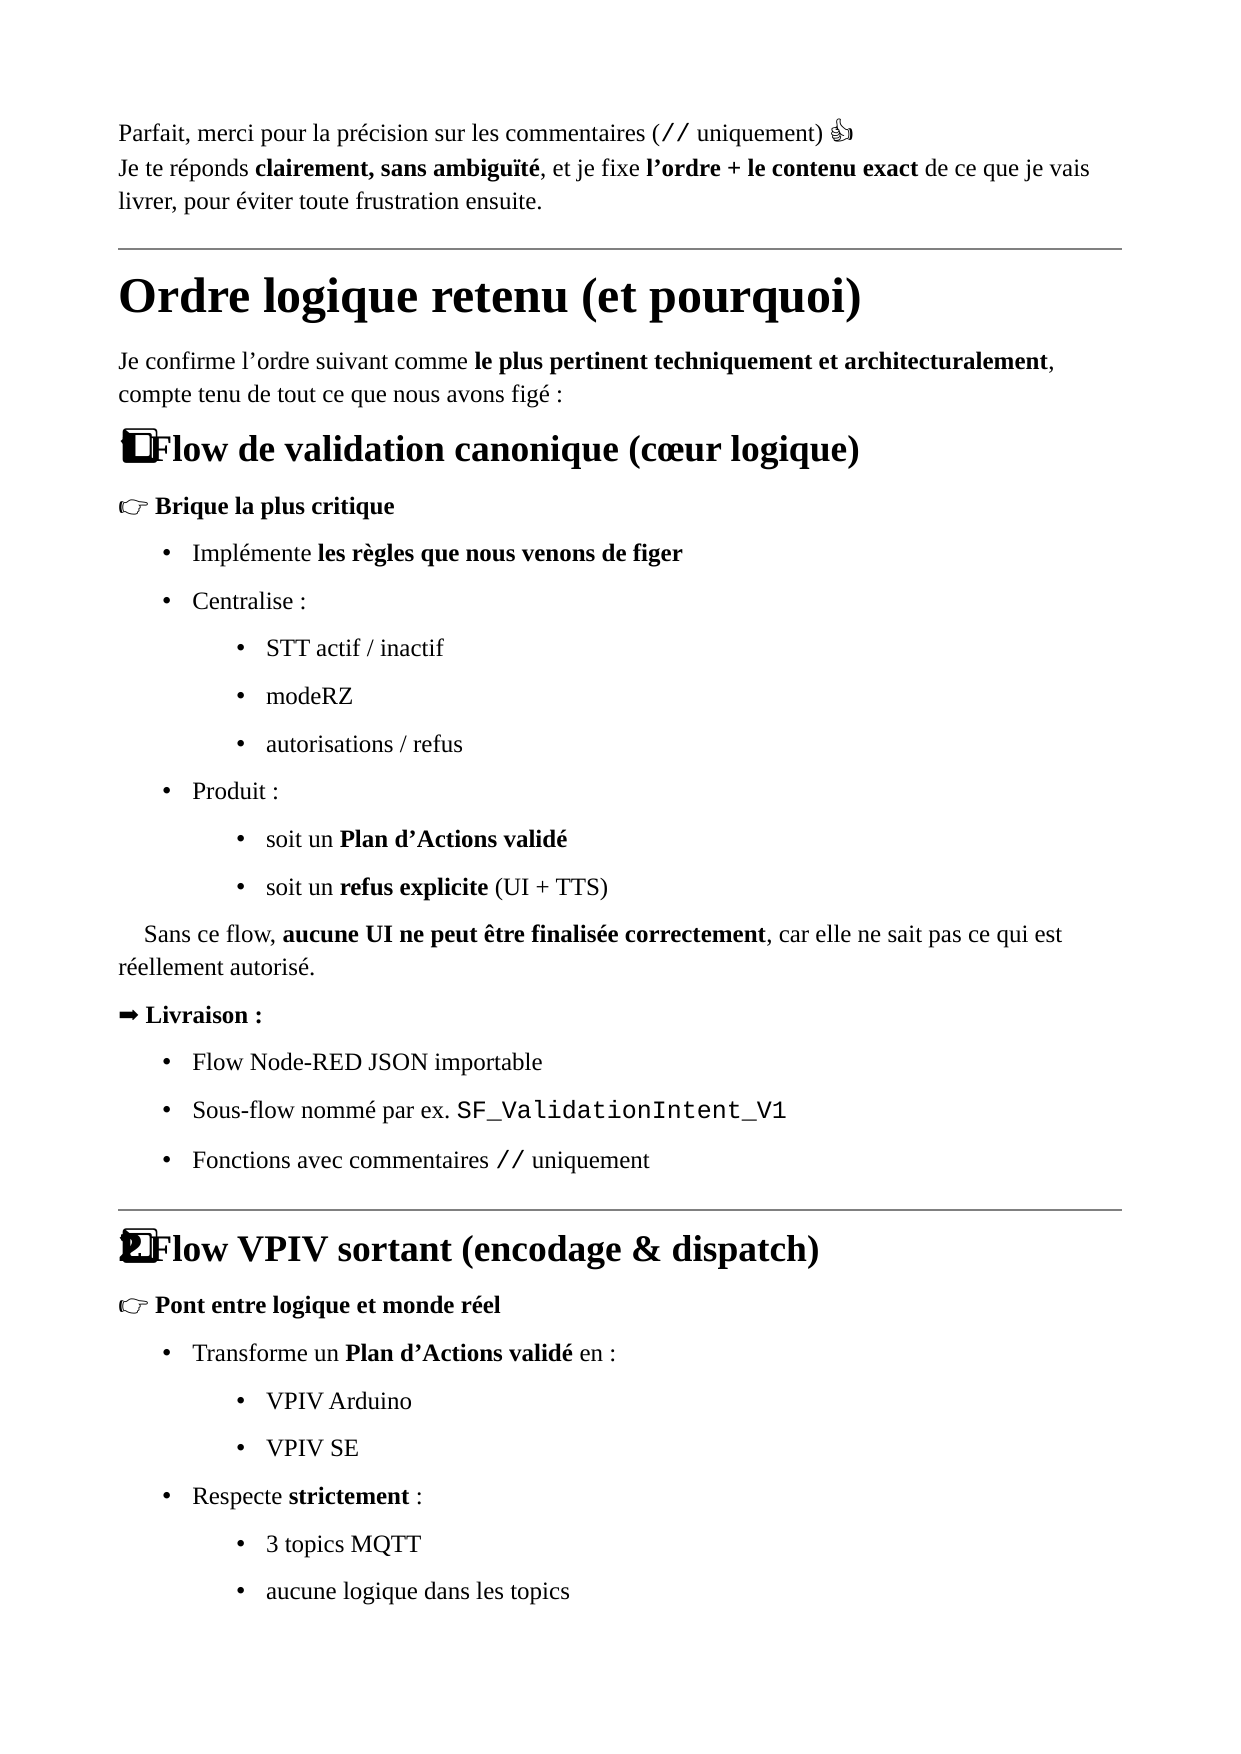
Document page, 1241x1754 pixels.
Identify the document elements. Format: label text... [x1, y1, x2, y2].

text Parfait, merci pour la précision sur les commentaires (// uniquement) 👍 Je te réponds clairement, sans ambiguïté, et je fixe l’ordre + le contenu exact de ce que je vais livrer, pour éviter toute frustration ensuite. [118, 118, 1122, 215]
list 3 topics MQTT [236, 1529, 1122, 1557]
text 👉 Brique la plus critique [118, 491, 1122, 519]
subtitle 1️⃣ Flow de validation canonique (cœur logique) [118, 427, 1122, 470]
list soit un refus explicite (UI + TTS) [236, 872, 1122, 900]
list Fonctions avec commentaires // uniquement [162, 1145, 1122, 1176]
text 📌 Sans ce flow, aucune UI ne peut être finalisée correctement, car elle ne sait pas ce qui est réellement autorisé. [118, 919, 1122, 981]
list Respecte strictement : [162, 1481, 1122, 1510]
text Je confirme l’ordre suivant comme le plus pertinent techniquement et architecturalement, compte tenu de tout ce que nous avons figé : [118, 346, 1122, 408]
list Transforme un Plan d’Actions validé en : [162, 1338, 1122, 1367]
list VPIV SE [236, 1433, 1122, 1462]
list modeRZ [236, 681, 1122, 710]
list Centralise : [162, 586, 1122, 615]
list Implémente les règles que nous venons de figer [162, 538, 1122, 567]
subtitle Ordre logique retenu (et pourquoi) [118, 265, 1122, 323]
list Sous-flow nommé par ex. SF_ValidationIntent_V1 [162, 1095, 1122, 1126]
text 👉 Pont entre logique et monde réel [118, 1291, 1122, 1319]
list VPIV Arduino [236, 1386, 1122, 1414]
list soit un Plan d’Actions validé [236, 824, 1122, 853]
list Produit : [162, 776, 1122, 805]
list Flow Node-RED JSON importable [162, 1047, 1122, 1076]
list autorisations / refus [236, 729, 1122, 757]
list STT actif / inactif [236, 633, 1122, 662]
subtitle 2️⃣ Flow VPIV sortant (encodage & dispatch) [118, 1226, 1122, 1269]
text ➡️ Livraison : [118, 1000, 1122, 1028]
list aucune logique dans les topics [236, 1576, 1122, 1605]
